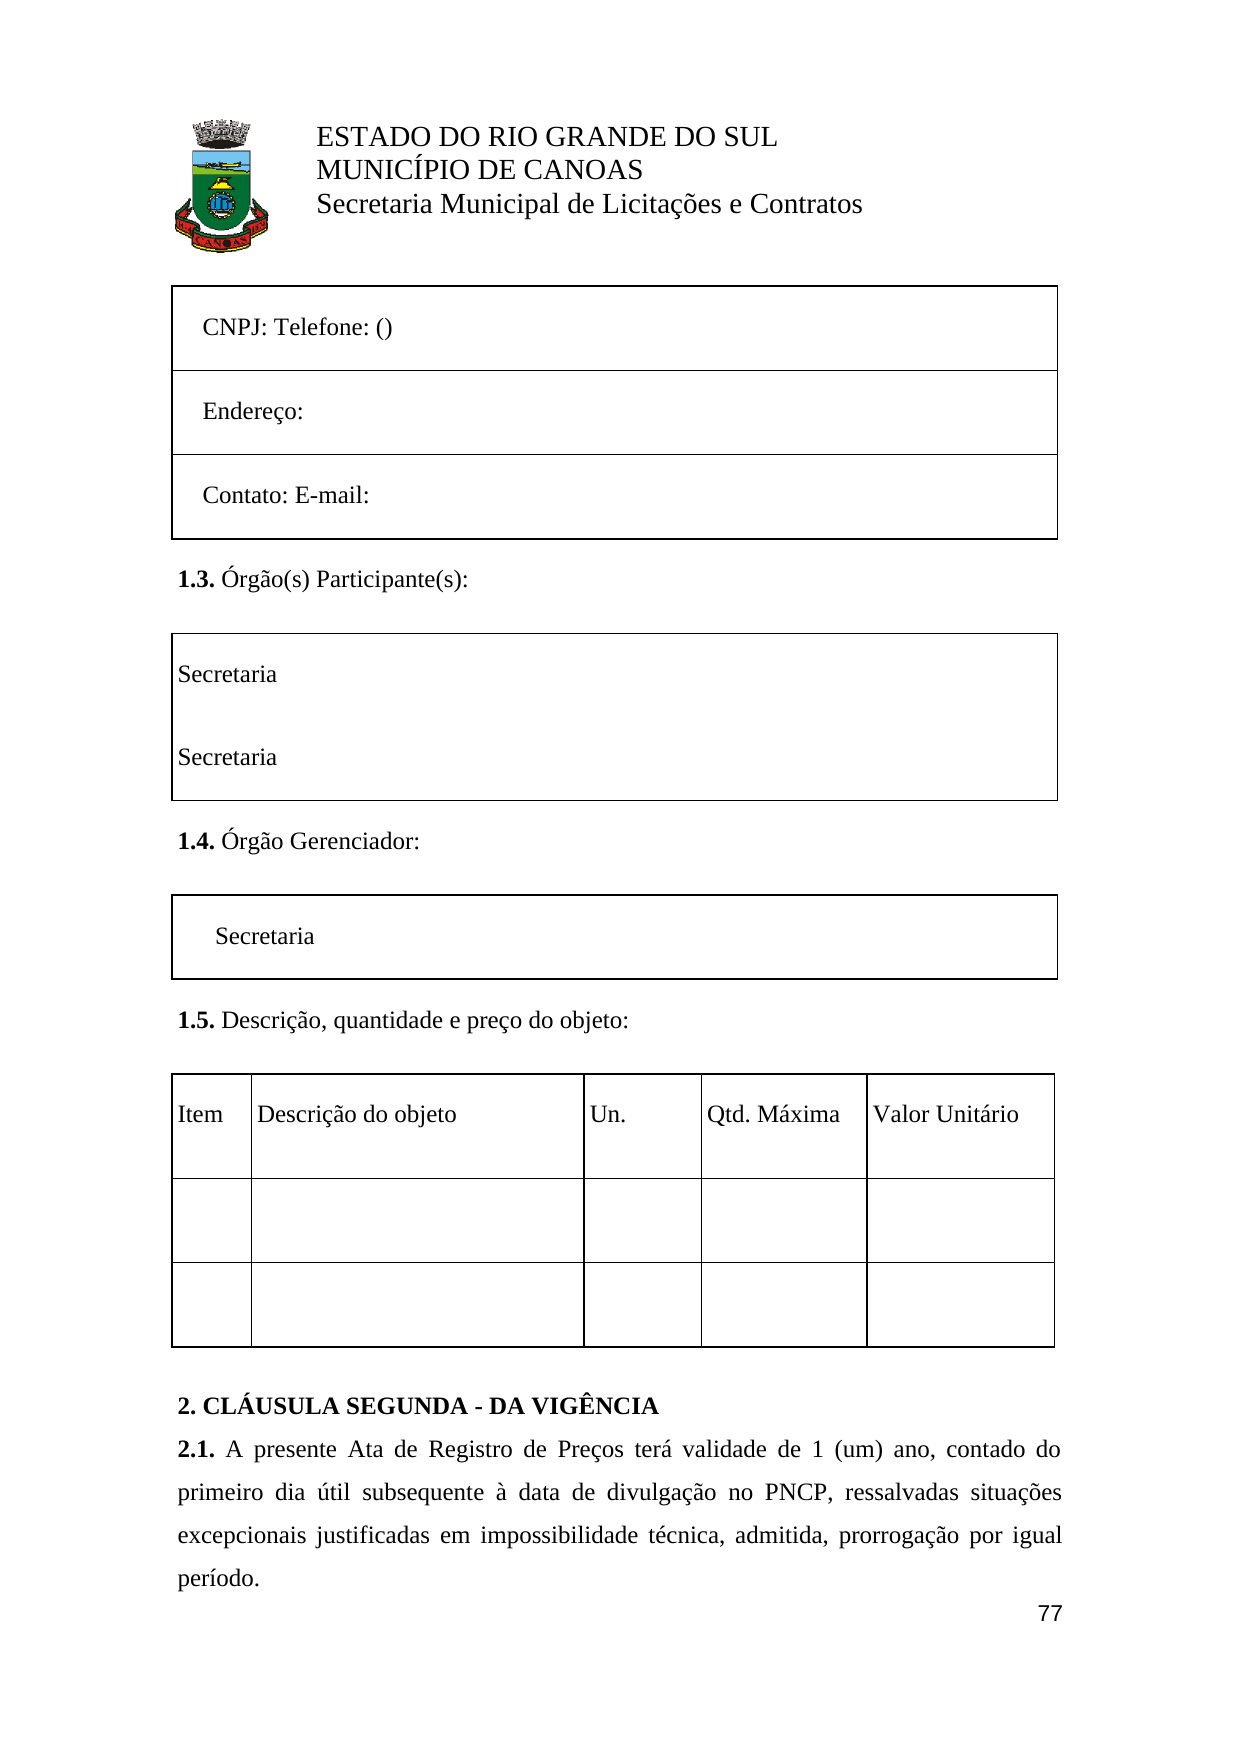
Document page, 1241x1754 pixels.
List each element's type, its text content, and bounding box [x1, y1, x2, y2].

table_header Qtd. Máxima [702, 1075, 866, 1178]
table_header Secretaria [173, 896, 1057, 978]
table_cell [585, 1179, 701, 1262]
table_cell [173, 1263, 251, 1346]
text 2. CLÁUSULA SEGUNDA - DA VIGÊNCIA [177, 1391, 1063, 1419]
table_cell CNPJ: Telefone: () [173, 287, 1057, 369]
table_header Un. [585, 1075, 701, 1178]
text 1.5. Descrição, quantidade e preço do objeto: [177, 1005, 1063, 1034]
table_cell Endereço: [173, 371, 1057, 454]
text 1.3. Órgão(s) Participante(s): [177, 564, 1063, 593]
table_header Descrição do objeto [252, 1075, 583, 1178]
text 2.1. A presente Ata de Registro de Preços terá validade de 1 (um) ano, contado do primeiro dia útil subsequente à data de divulgação no PNCP, ressalvadas situações excepcionais justificadas em impossibilidade técnica, admitida, prorrogação por igual período. [177, 1434, 1063, 1592]
table_cell [585, 1263, 701, 1346]
table_cell Contato: E-mail: [173, 455, 1057, 538]
table_header Item [173, 1075, 251, 1178]
table_cell [252, 1179, 583, 1262]
table_header Valor Unitário [868, 1075, 1054, 1178]
table_cell [702, 1179, 866, 1262]
table_cell [702, 1263, 866, 1346]
table_cell [868, 1263, 1054, 1346]
table_cell [868, 1179, 1054, 1262]
text 1.4. Órgão Gerenciador: [177, 826, 1063, 855]
table_cell [252, 1263, 583, 1346]
table_cell [173, 1179, 251, 1262]
table_header Secretaria Secretaria [173, 634, 1057, 799]
